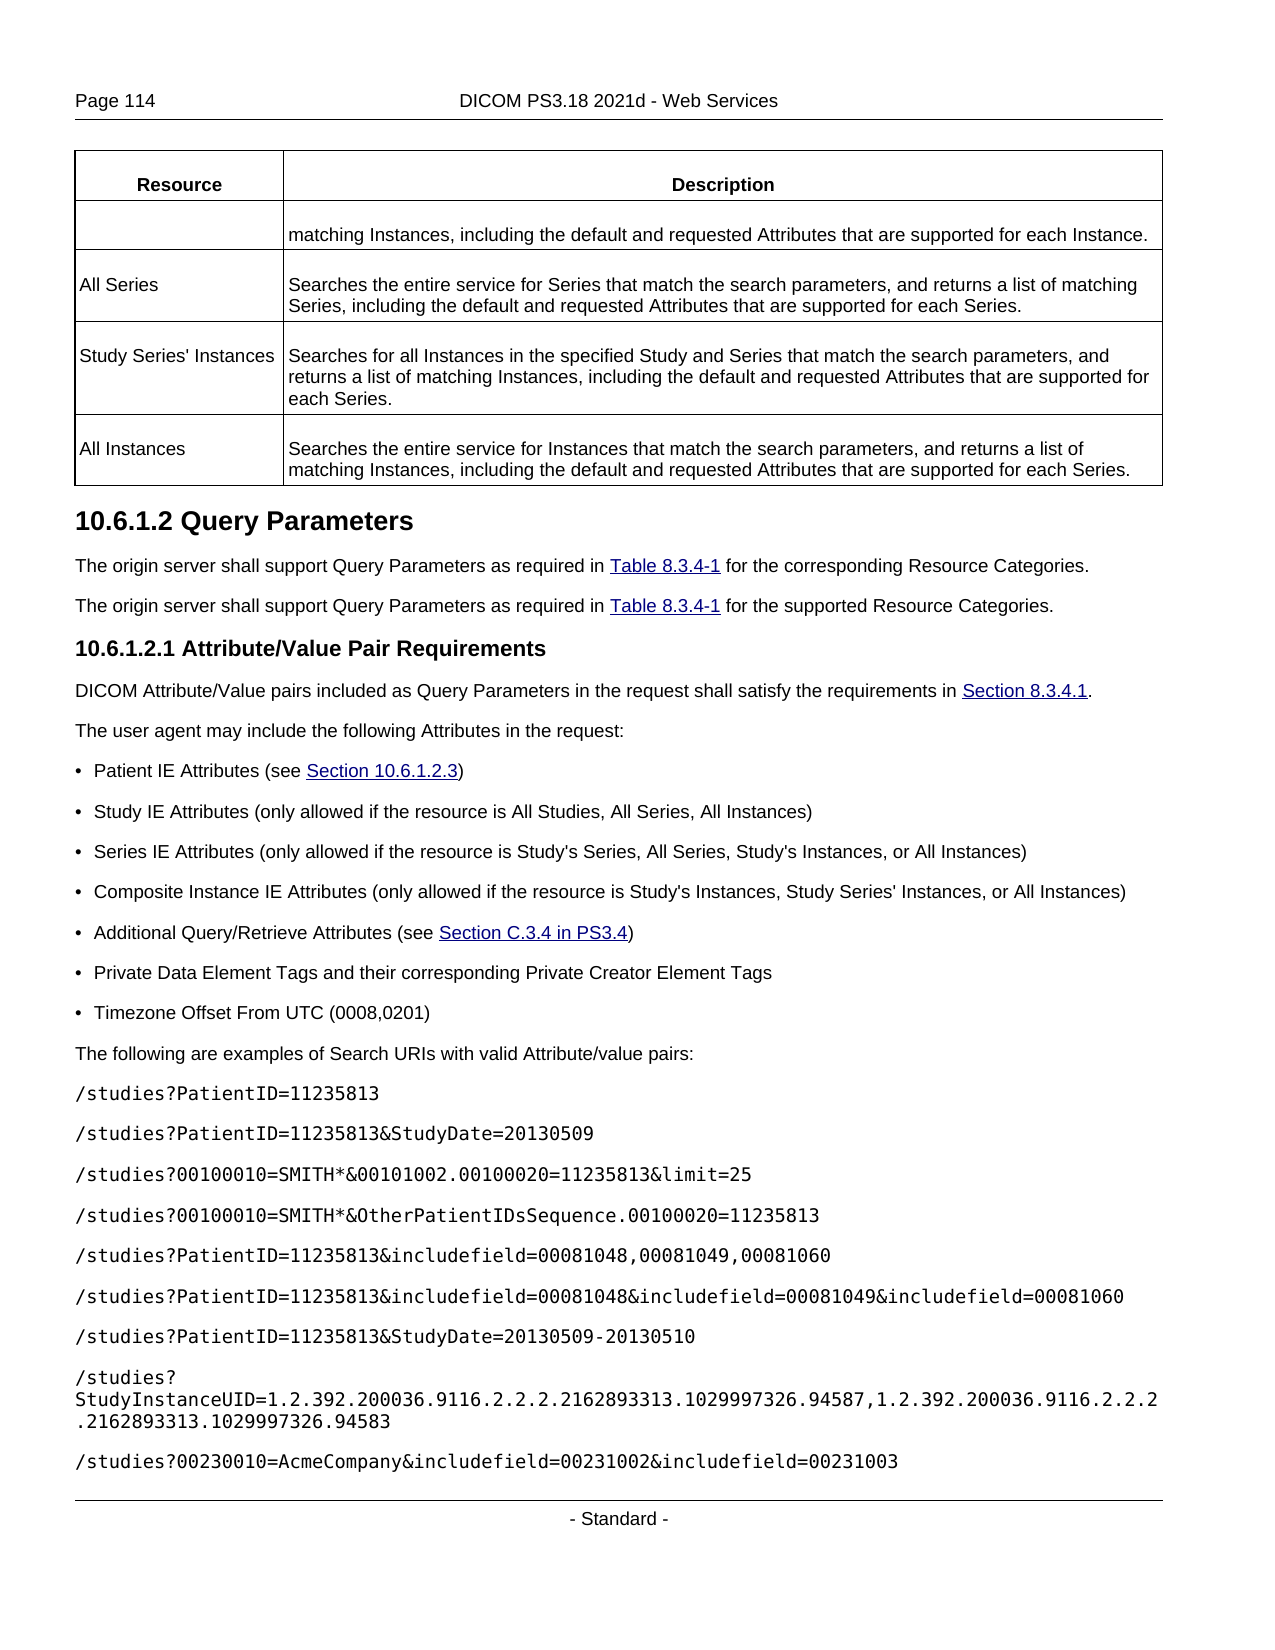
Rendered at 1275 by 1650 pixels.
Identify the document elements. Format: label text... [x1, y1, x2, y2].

text /studies?PatientID=11235813&includefield=00081048&includefield=00081049&includefield=00081060 [75, 1286, 1162, 1308]
text /studies?00100010=SMITH*&00101002.00100020=11235813&limit=25 [75, 1164, 1162, 1186]
table_cell [76, 201, 283, 249]
text The origin server shall support Query Parameters as required in Table 8.3.4-1 for the corresponding Resource Categories. [75, 554, 1162, 576]
text • Private Data Element Tags and their corresponding Private Creator Element Tags [75, 962, 1162, 983]
text /studies?PatientID=11235813 [75, 1083, 1162, 1105]
table_cell matching Instances, including the default and requested Attributes that are supported for each Instance. [284, 201, 1162, 249]
table_cell Searches the entire service for Series that match the search parameters, and returns a list of matching Series, including the default and requested Attributes that are supported for each Series. [284, 250, 1162, 321]
table_cell All Series [76, 250, 283, 321]
text /studies?00230010=AcmeCompany&includefield=00231002&includefield=00231003 [75, 1452, 1162, 1473]
text /studies?PatientID=11235813&includefield=00081048,00081049,00081060 [75, 1245, 1162, 1267]
text The origin server shall support Query Parameters as required in Table 8.3.4-1 for the supported Resource Categories. [75, 595, 1162, 616]
text • Study IE Attributes (only allowed if the resource is All Studies, All Series, All Instances) [75, 801, 1162, 822]
text /studies?00100010=SMITH*&OtherPatientIDsSequence.00100020=11235813 [75, 1205, 1162, 1227]
text /studies?PatientID=11235813&StudyDate=20130509 [75, 1123, 1162, 1145]
text • Patient IE Attributes (see Section 10.6.1.2.3) [75, 760, 1162, 782]
text /studies?PatientID=11235813&StudyDate=20130509-20130510 [75, 1327, 1162, 1348]
text • Series IE Attributes (only allowed if the resource is Study's Series, All Series, Study's Instances, or All Instances) [75, 841, 1162, 862]
text The user agent may include the following Attributes in the request: [75, 720, 1162, 742]
table_header Resource [76, 151, 283, 200]
text 10.6.1.2 Query Parameters [75, 504, 1162, 536]
text The following are examples of Search URIs with valid Attribute/value pairs: [75, 1042, 1162, 1064]
table_cell Searches the entire service for Instances that match the search parameters, and returns a list of matching Instances, including the default and requested Attributes that are supported for each Series. [284, 415, 1162, 485]
table_cell Study Series' Instances [76, 322, 283, 413]
text • Additional Query/Retrieve Attributes (see Section C.3.4 in PS3.4) [75, 922, 1162, 943]
text DICOM Attribute/Value pairs included as Query Parameters in the request shall satisfy the requirements in Section 8.3.4.1. [75, 680, 1162, 701]
table_header Description [284, 151, 1162, 200]
text /studies?StudyInstanceUID=1.2.392.200036.9116.2.2.2.2162893313.1029997326.94587,1.2.392.200036.9116.2.2.2.2162893313.1029997326.94583 [75, 1367, 1162, 1433]
table_cell All Instances [76, 415, 283, 485]
text • Timezone Offset From UTC (0008,0201) [75, 1002, 1162, 1024]
table_cell Searches for all Instances in the specified Study and Series that match the search parameters, and returns a list of matching Instances, including the default and requested Attributes that are supported for each Series. [284, 322, 1162, 413]
text • Composite Instance IE Attributes (only allowed if the resource is Study's Instances, Study Series' Instances, or All Instances) [75, 881, 1162, 903]
text 10.6.1.2.1 Attribute/Value Pair Requirements [75, 635, 1162, 661]
